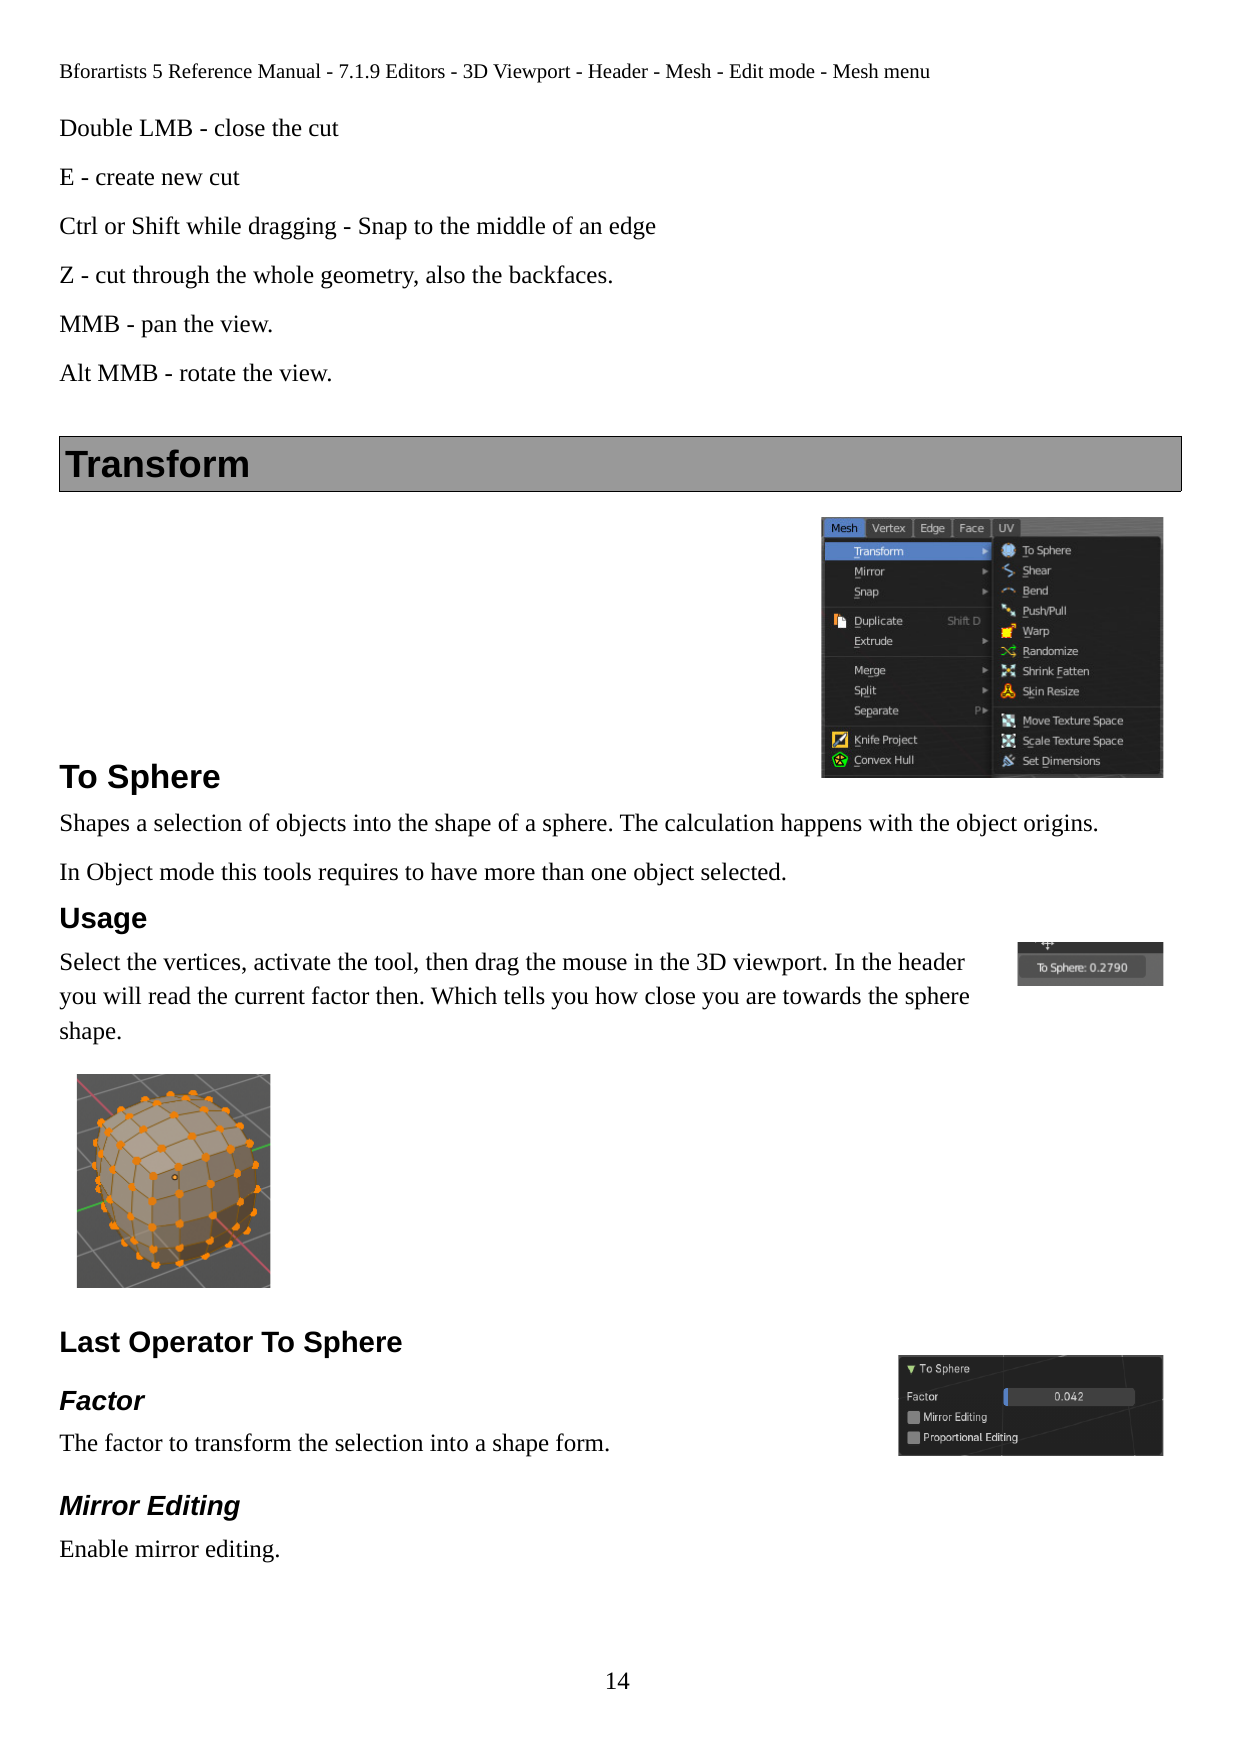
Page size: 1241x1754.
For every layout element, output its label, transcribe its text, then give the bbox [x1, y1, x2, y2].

text MMB - pan the view. [59, 309, 1181, 338]
text E - create new cut [59, 162, 1181, 190]
text In Object mode this tools requires to have more than one object selected. [59, 857, 1181, 886]
text Alt MMB - rotate the view. [59, 358, 1181, 387]
picture [898, 1355, 1164, 1456]
table_header Transform [60, 437, 1181, 491]
picture [821, 517, 1164, 778]
text The factor to transform the selection into a shape form. [59, 1428, 1181, 1457]
subtitle Usage [59, 901, 1181, 934]
text Select the vertices, activate the tool, then drag the mouse in the 3D viewport. In the header you will read the current factor then. Which tells you how close you are towards the sphere shape. [59, 947, 1181, 1045]
subtitle Factor [59, 1384, 898, 1416]
text Enable mirror editing. [59, 1534, 1181, 1563]
text Z - cut through the whole geometry, also the backfaces. [59, 260, 1181, 288]
text Ctrl or Shift while dragging - Snap to the middle of an edge [59, 211, 1181, 239]
subtitle To Sphere [59, 757, 1181, 796]
text Double LMB - close the cut [59, 113, 1181, 141]
subtitle [1164, 1384, 1181, 1416]
subtitle Last Operator To Sphere [59, 1325, 1181, 1359]
picture [76, 1074, 271, 1288]
picture [1017, 942, 1164, 986]
subtitle Mirror Editing [59, 1490, 1181, 1522]
text Shapes a selection of objects into the shape of a sphere. The calculation happens with the object origins. [59, 808, 1181, 837]
